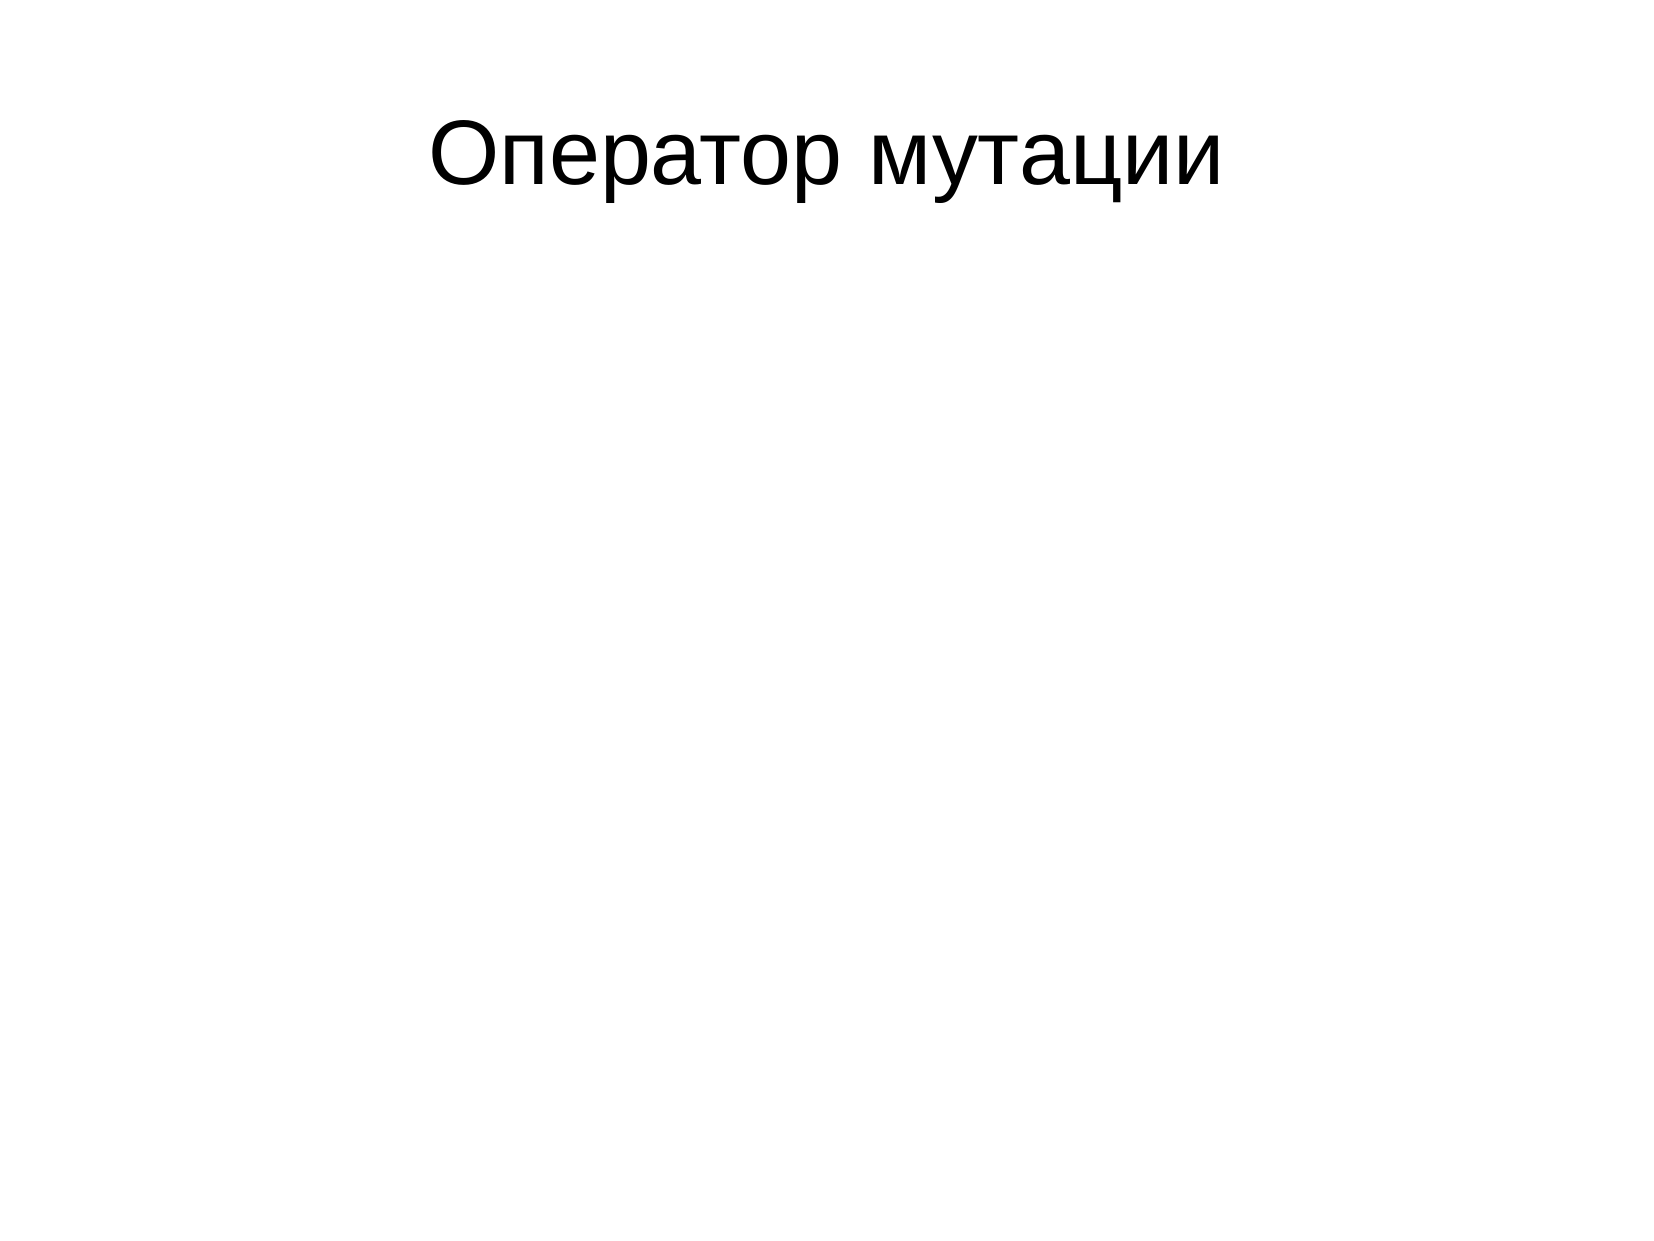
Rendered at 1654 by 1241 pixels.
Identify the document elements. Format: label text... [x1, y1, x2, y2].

title Оператор мутации [82, 49, 1571, 257]
